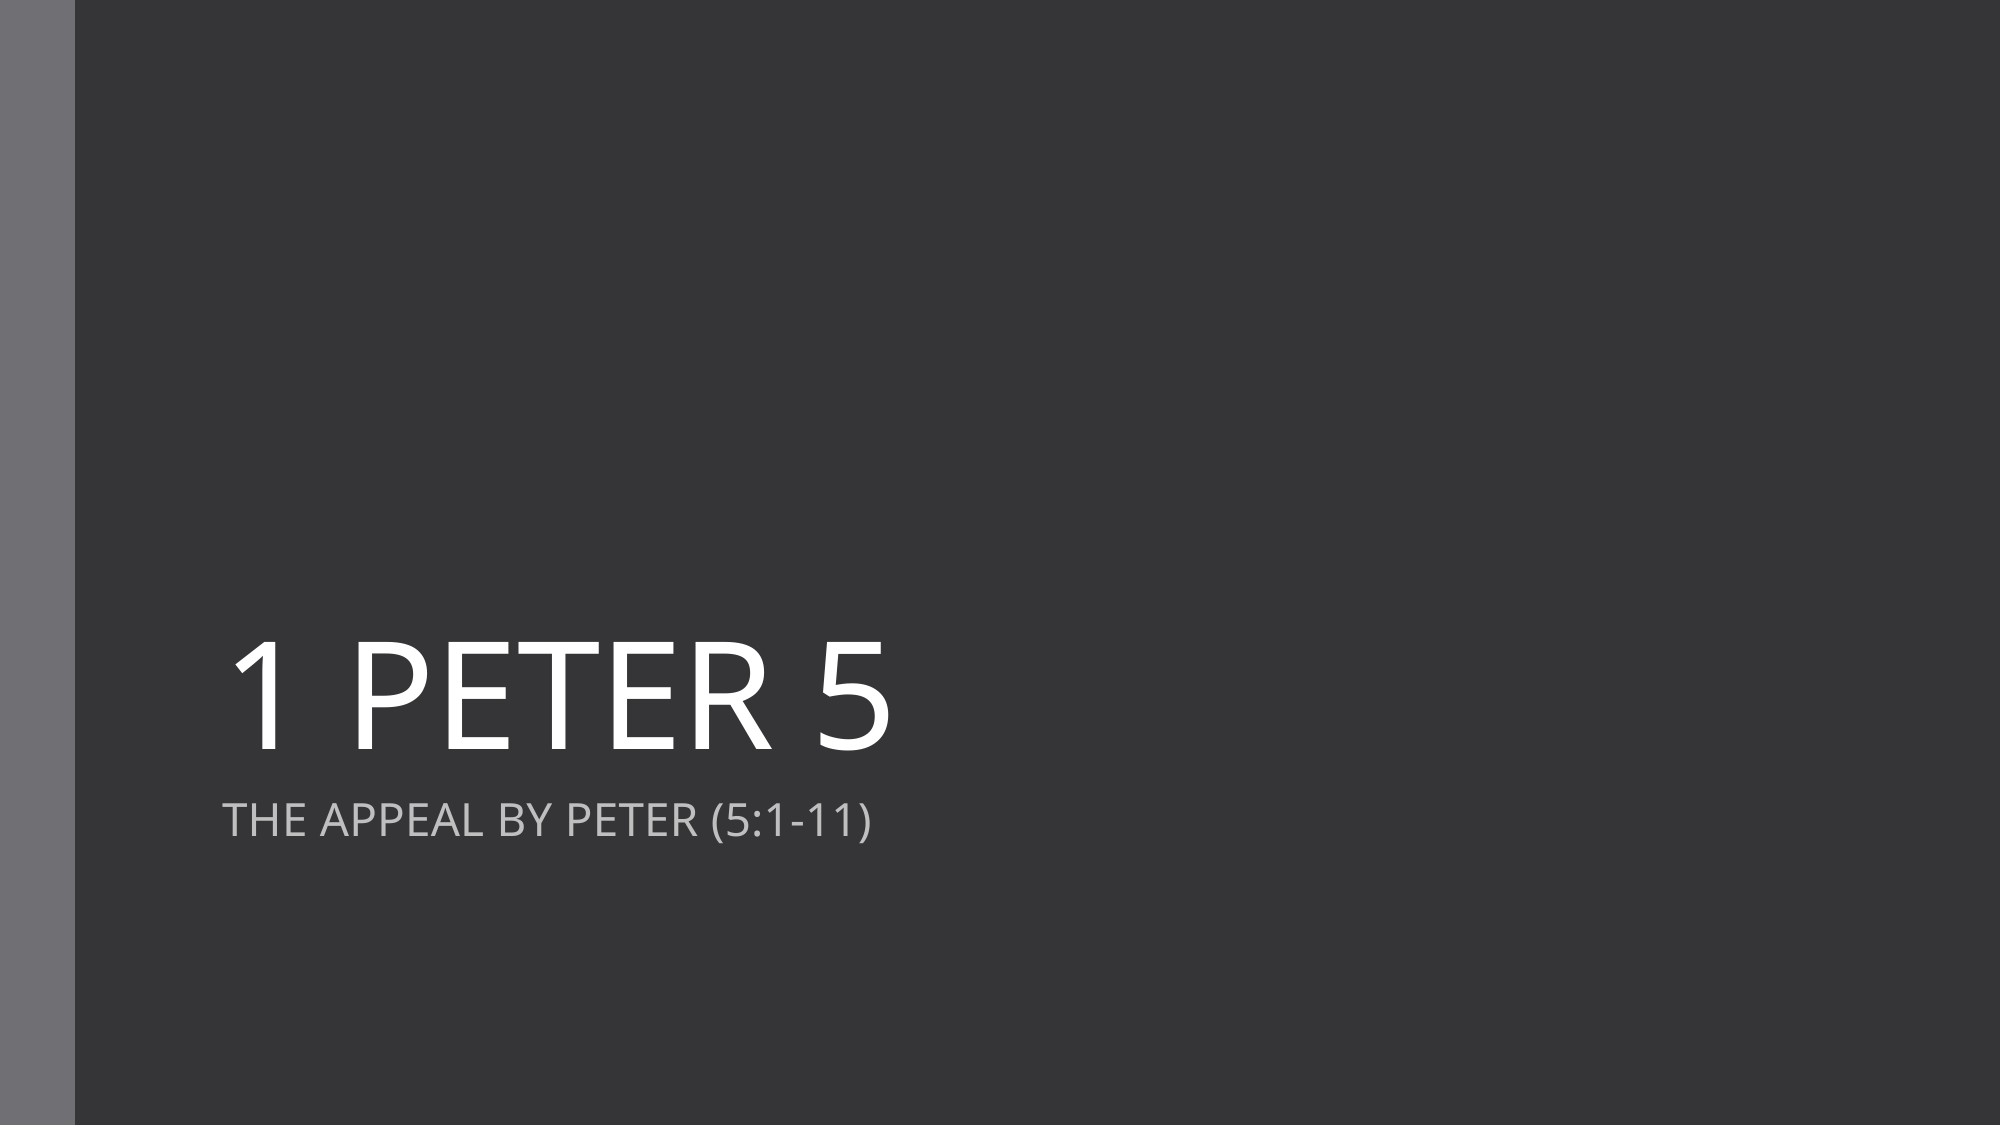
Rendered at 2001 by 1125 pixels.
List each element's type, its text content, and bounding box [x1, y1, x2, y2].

title 1 PETER 5 [206, 124, 1752, 787]
subtitle THE APPEAL BY PETER (5:1-11) [206, 787, 1752, 1066]
